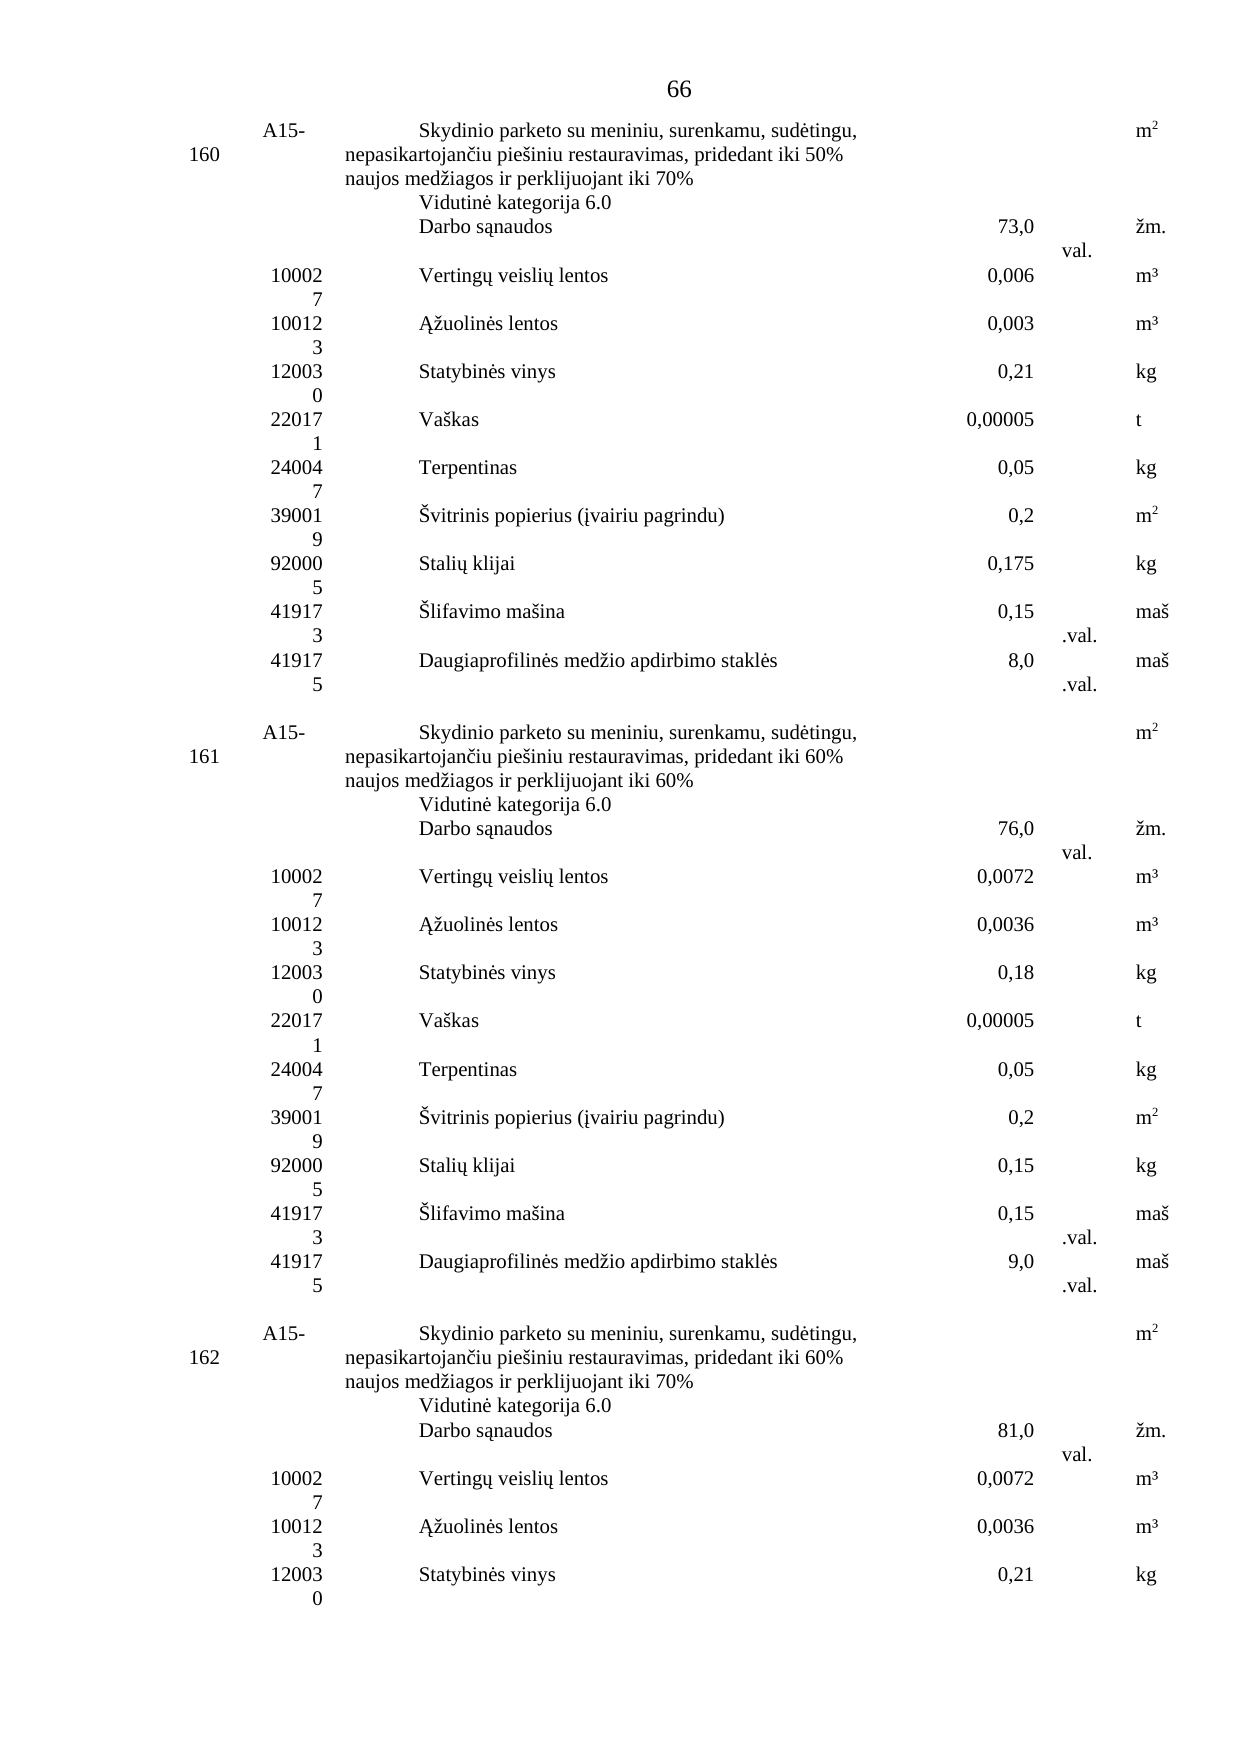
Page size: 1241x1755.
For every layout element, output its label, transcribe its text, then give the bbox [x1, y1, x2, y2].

table_cell m³ [1050, 912, 1181, 960]
table_cell Švitrinis popierius (įvairiu pagrindu) [334, 503, 874, 551]
table_cell [1050, 1394, 1181, 1417]
table_cell Terpentinas [334, 455, 874, 503]
table_cell žm.val. [1050, 1418, 1181, 1466]
table_cell Vaškas [334, 1009, 874, 1057]
table_cell 0,05 [875, 1057, 1050, 1105]
table_cell [1050, 1297, 1181, 1321]
table_cell [177, 816, 334, 864]
table_cell [177, 214, 334, 262]
table_cell 0,0072 [875, 864, 1050, 912]
table_cell 419175 [177, 1249, 334, 1297]
table_cell [1050, 190, 1181, 214]
table_cell m2 [1050, 118, 1181, 190]
table_cell kg [1050, 960, 1181, 1008]
table_cell Ąžuolinės lentos [334, 912, 874, 960]
table_cell m2 [1050, 720, 1181, 792]
table_cell 419173 [177, 1201, 334, 1249]
table_cell 0,006 [875, 263, 1050, 311]
table_cell [875, 190, 1050, 214]
table_cell 0,0072 [875, 1466, 1050, 1514]
table_cell m³ [1050, 263, 1181, 311]
table_cell Stalių klijai [334, 551, 874, 599]
table_cell kg [1050, 1057, 1181, 1105]
table_cell Statybinės vinys [334, 359, 874, 407]
table_cell maš.val. [1050, 599, 1181, 647]
table_cell 120030 [177, 359, 334, 407]
table_cell 220171 [177, 407, 334, 455]
table_cell [177, 792, 334, 816]
table_cell 0,003 [875, 311, 1050, 359]
table_cell maš.val. [1050, 1201, 1181, 1249]
table_cell [875, 792, 1050, 816]
table_cell 220171 [177, 1009, 334, 1057]
table_cell kg [1050, 1153, 1181, 1201]
table_cell [177, 696, 334, 720]
table_cell 76,0 [875, 816, 1050, 864]
table_cell Vidutinė kategorija 6.0 [334, 792, 874, 816]
table_cell 419173 [177, 599, 334, 647]
table_cell m³ [1050, 864, 1181, 912]
table_cell Daugiaprofilinės medžio apdirbimo staklės [334, 648, 874, 696]
table_cell Terpentinas [334, 1057, 874, 1105]
table_cell [875, 1297, 1050, 1321]
table_cell m2 [1050, 503, 1181, 551]
table_cell 419175 [177, 648, 334, 696]
table_cell Vidutinė kategorija 6.0 [334, 1394, 874, 1417]
table_cell 8,0 [875, 648, 1050, 696]
table_cell m2 [1050, 1321, 1181, 1393]
table_cell Statybinės vinys [334, 960, 874, 1008]
table_cell Skydinio parketo su meniniu, surenkamu, sudėtingu, nepasikartojančiu piešiniu restauravimas, pridedant iki 60% naujos medžiagos ir perklijuojant iki 60% [334, 720, 874, 792]
table_cell 240047 [177, 455, 334, 503]
table_cell 100123 [177, 1514, 334, 1562]
table_cell 120030 [177, 1562, 334, 1610]
table_cell maš.val. [1050, 648, 1181, 696]
table_cell [875, 1321, 1050, 1393]
table_cell 0,2 [875, 503, 1050, 551]
table_cell 920005 [177, 551, 334, 599]
table_cell 9,0 [875, 1249, 1050, 1297]
table_cell Vidutinė kategorija 6.0 [334, 190, 874, 214]
table_cell žm.val. [1050, 816, 1181, 864]
table_cell [875, 720, 1050, 792]
table_cell Darbo sąnaudos [334, 1418, 874, 1466]
table_cell Ąžuolinės lentos [334, 1514, 874, 1562]
table_cell Darbo sąnaudos [334, 214, 874, 262]
table_cell 0,05 [875, 455, 1050, 503]
table_cell Švitrinis popierius (įvairiu pagrindu) [334, 1105, 874, 1153]
table_cell A15-161 [177, 720, 334, 792]
table_cell 0,15 [875, 1201, 1050, 1249]
table_cell 0,15 [875, 1153, 1050, 1201]
table_cell 0,0036 [875, 1514, 1050, 1562]
table_cell kg [1050, 551, 1181, 599]
table_cell 100027 [177, 864, 334, 912]
table_cell Vaškas [334, 407, 874, 455]
table_cell 240047 [177, 1057, 334, 1105]
table_cell 73,0 [875, 214, 1050, 262]
table_cell 0,175 [875, 551, 1050, 599]
table_cell m³ [1050, 1514, 1181, 1562]
table_cell 120030 [177, 960, 334, 1008]
table_cell 0,00005 [875, 1009, 1050, 1057]
table_cell kg [1050, 455, 1181, 503]
table_cell [177, 190, 334, 214]
table_cell 0,21 [875, 1562, 1050, 1610]
table_cell [334, 1297, 874, 1321]
table_cell kg [1050, 359, 1181, 407]
table_cell 0,21 [875, 359, 1050, 407]
table_cell [177, 1394, 334, 1417]
table_cell Vertingų veislių lentos [334, 864, 874, 912]
table_cell [177, 1418, 334, 1466]
table_cell Darbo sąnaudos [334, 816, 874, 864]
table_cell m³ [1050, 1466, 1181, 1514]
table_cell Statybinės vinys [334, 1562, 874, 1610]
table_cell Skydinio parketo su meniniu, surenkamu, sudėtingu, nepasikartojančiu piešiniu restauravimas, pridedant iki 60% naujos medžiagos ir perklijuojant iki 70% [334, 1321, 874, 1393]
table_cell [1050, 696, 1181, 720]
table_cell Vertingų veislių lentos [334, 1466, 874, 1514]
table_cell 100027 [177, 1466, 334, 1514]
table_cell [334, 696, 874, 720]
table_cell 0,00005 [875, 407, 1050, 455]
table_cell 390019 [177, 503, 334, 551]
table_cell žm.val. [1050, 214, 1181, 262]
table_cell Vertingų veislių lentos [334, 263, 874, 311]
table_cell Šlifavimo mašina [334, 599, 874, 647]
table_cell 0,15 [875, 599, 1050, 647]
table_cell 81,0 [875, 1418, 1050, 1466]
table_cell m³ [1050, 311, 1181, 359]
table_cell 100123 [177, 912, 334, 960]
table_cell 920005 [177, 1153, 334, 1201]
table_cell Ąžuolinės lentos [334, 311, 874, 359]
table_cell maš.val. [1050, 1249, 1181, 1297]
table_cell 100123 [177, 311, 334, 359]
table_cell [875, 1394, 1050, 1417]
table_cell 0,0036 [875, 912, 1050, 960]
table_cell [1050, 792, 1181, 816]
table_cell [177, 1297, 334, 1321]
table_cell Šlifavimo mašina [334, 1201, 874, 1249]
table_cell Daugiaprofilinės medžio apdirbimo staklės [334, 1249, 874, 1297]
table_cell [875, 118, 1050, 190]
table_cell 0,18 [875, 960, 1050, 1008]
table_cell 390019 [177, 1105, 334, 1153]
table_cell A15-160 [177, 118, 334, 190]
table_cell t [1050, 407, 1181, 455]
table_cell Skydinio parketo su meniniu, surenkamu, sudėtingu, nepasikartojančiu piešiniu restauravimas, pridedant iki 50% naujos medžiagos ir perklijuojant iki 70% [334, 118, 874, 190]
table_cell A15-162 [177, 1321, 334, 1393]
table_cell kg [1050, 1562, 1181, 1610]
table_cell 100027 [177, 263, 334, 311]
table_cell t [1050, 1009, 1181, 1057]
table_cell Stalių klijai [334, 1153, 874, 1201]
table_cell m2 [1050, 1105, 1181, 1153]
table_cell 0,2 [875, 1105, 1050, 1153]
table_cell [875, 696, 1050, 720]
